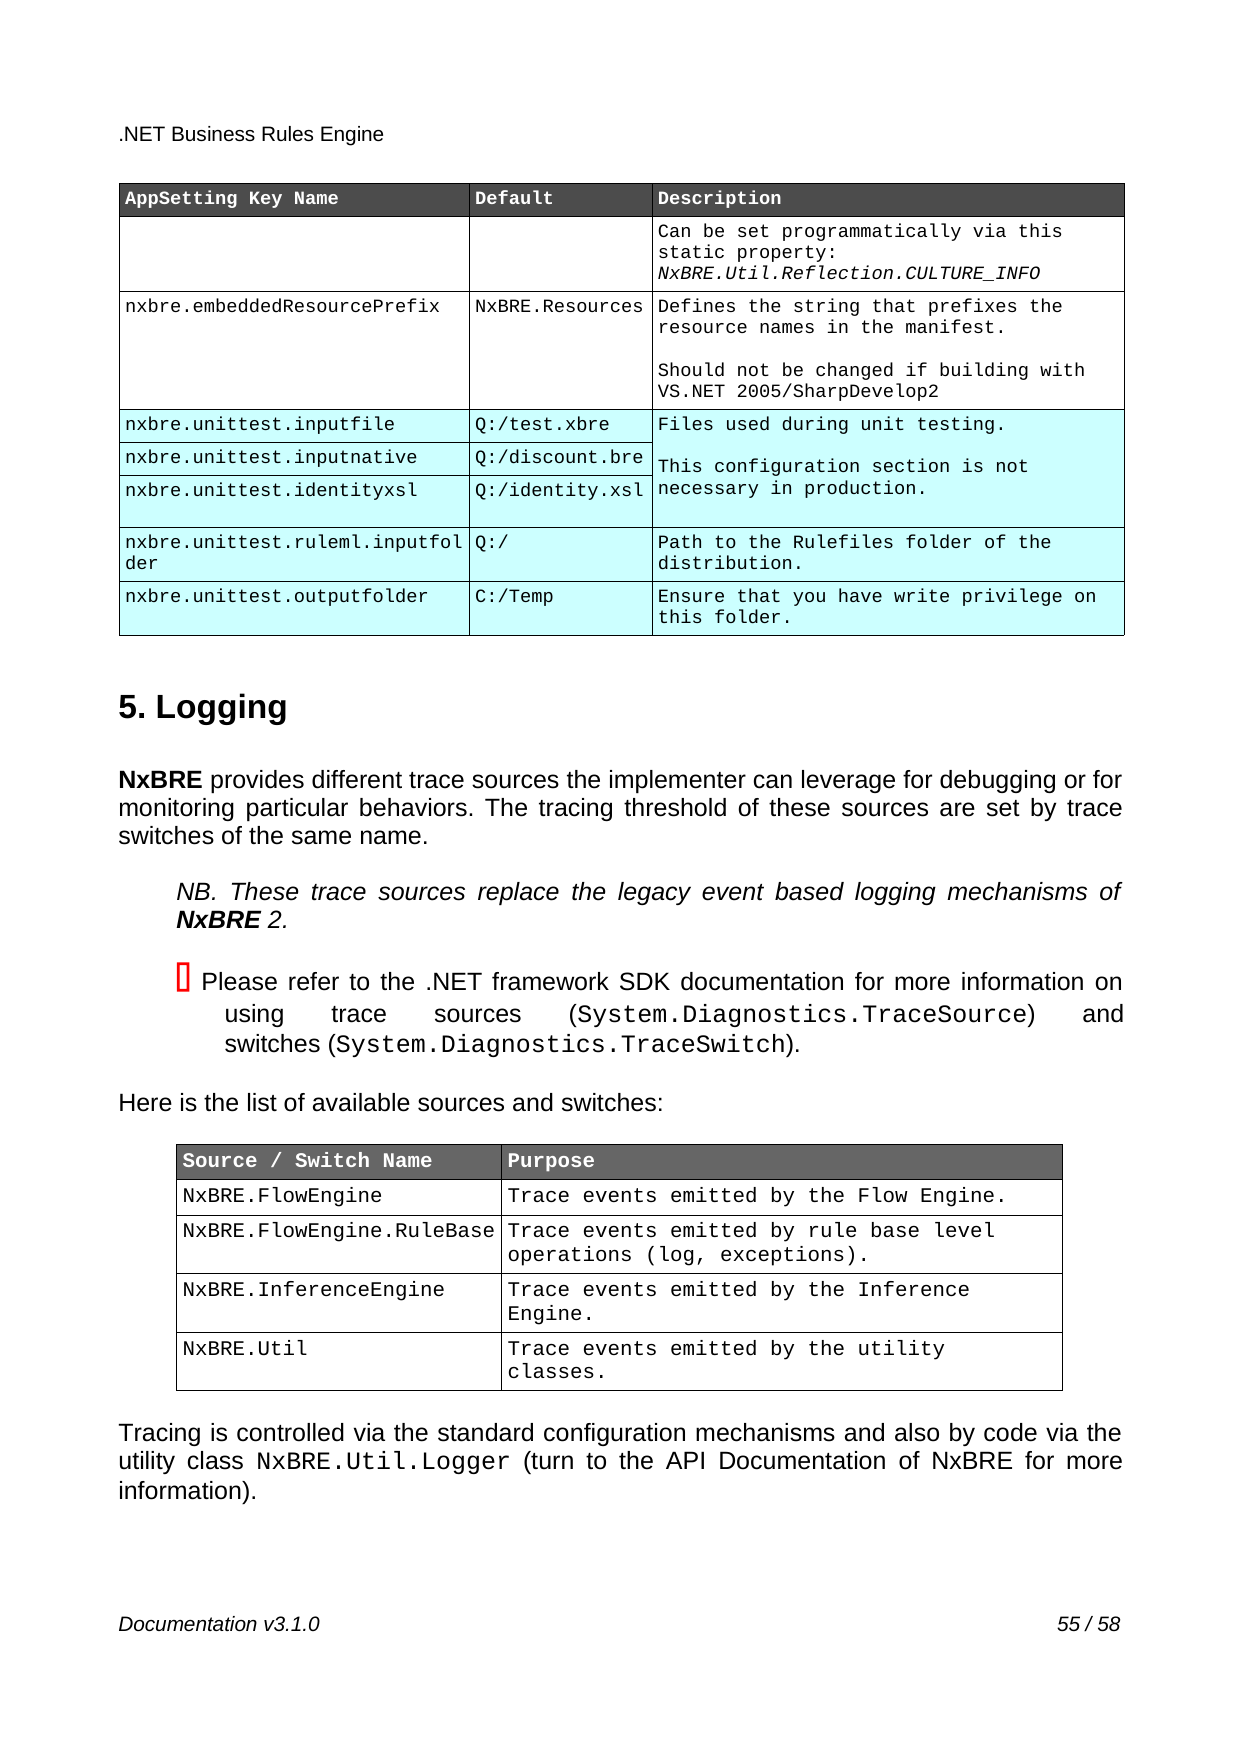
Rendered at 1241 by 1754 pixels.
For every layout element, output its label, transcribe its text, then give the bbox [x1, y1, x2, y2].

text Here is the list of available sources and switches: [118, 1088, 1124, 1116]
table_cell Trace events emitted by the utility classes. [502, 1333, 1062, 1390]
table_cell NxBRE.Util [177, 1333, 501, 1390]
table_cell [120, 217, 469, 291]
table_cell NxBRE.FlowEngine.RuleBase [177, 1216, 501, 1273]
table_cell nxbre.unittest.inputnative [120, 443, 469, 475]
table_cell [470, 217, 652, 291]
table_cell NxBRE.FlowEngine [177, 1180, 501, 1215]
table_cell NxBRE.Resources [470, 292, 652, 409]
table_header AppSetting Key Name [120, 184, 469, 216]
table_cell Q:/discount.bre [470, 443, 652, 475]
text NxBRE provides different trace sources the implementer can leverage for debugging or for monitoring particular behaviors. The tracing threshold of these sources are set by trace switches of the same name. [118, 766, 1124, 850]
text  Please refer to the .NET framework SDK documentation for more information on using trace sources (System.Diagnostics.TraceSource) and switches (System.Diagnostics.TraceSwitch). [176, 962, 1124, 1060]
text Tracing is controlled via the standard configuration mechanisms and also by code via the utility class NxBRE.Util.Logger (turn to the API Documentation of NxBRE for more information). [118, 1419, 1124, 1505]
table_cell C:/Temp [470, 582, 652, 635]
table_cell nxbre.unittest.ruleml.inputfolder [120, 528, 469, 581]
table_header Source / Switch Name [177, 1145, 501, 1179]
table_header Files used during unit testing. This configuration section is not necessary in production. [653, 410, 1124, 527]
table_header Q:/test.xbre [470, 410, 652, 442]
table_cell Trace events emitted by the Flow Engine. [502, 1180, 1062, 1215]
table_cell Trace events emitted by the Inference Engine. [502, 1274, 1062, 1332]
table_cell Trace events emitted by rule base level operations (log, exceptions). [502, 1216, 1062, 1273]
table_header Default [470, 184, 652, 216]
table_cell nxbre.embeddedResourcePrefix [120, 292, 469, 409]
table_cell Path to the Rulefiles folder of the distribution. [653, 528, 1124, 581]
table_cell Ensure that you have write privilege on this folder. [653, 582, 1124, 635]
table_header nxbre.unittest.inputfile [120, 410, 469, 442]
table_cell nxbre.unittest.outputfolder [120, 582, 469, 635]
table_cell Defines the string that prefixes the resource names in the manifest. Should not be changed if building with VS.NET 2005/SharpDevelop2 [653, 292, 1124, 409]
table_cell Q:/identity.xsl [470, 476, 652, 527]
table_cell NxBRE.InferenceEngine [177, 1274, 501, 1332]
table_cell Q:/ [470, 528, 652, 581]
table_cell nxbre.unittest.identityxsl [120, 476, 469, 527]
table_header Description [653, 184, 1124, 216]
subtitle Logging [118, 688, 1124, 725]
text NB. These trace sources replace the legacy event based logging mechanisms of NxBRE 2. [176, 878, 1124, 934]
table_header Purpose [502, 1145, 1062, 1179]
table_cell Can be set programmatically via this static property: NxBRE.Util.Reflection.CULTURE_INFO [653, 217, 1124, 291]
